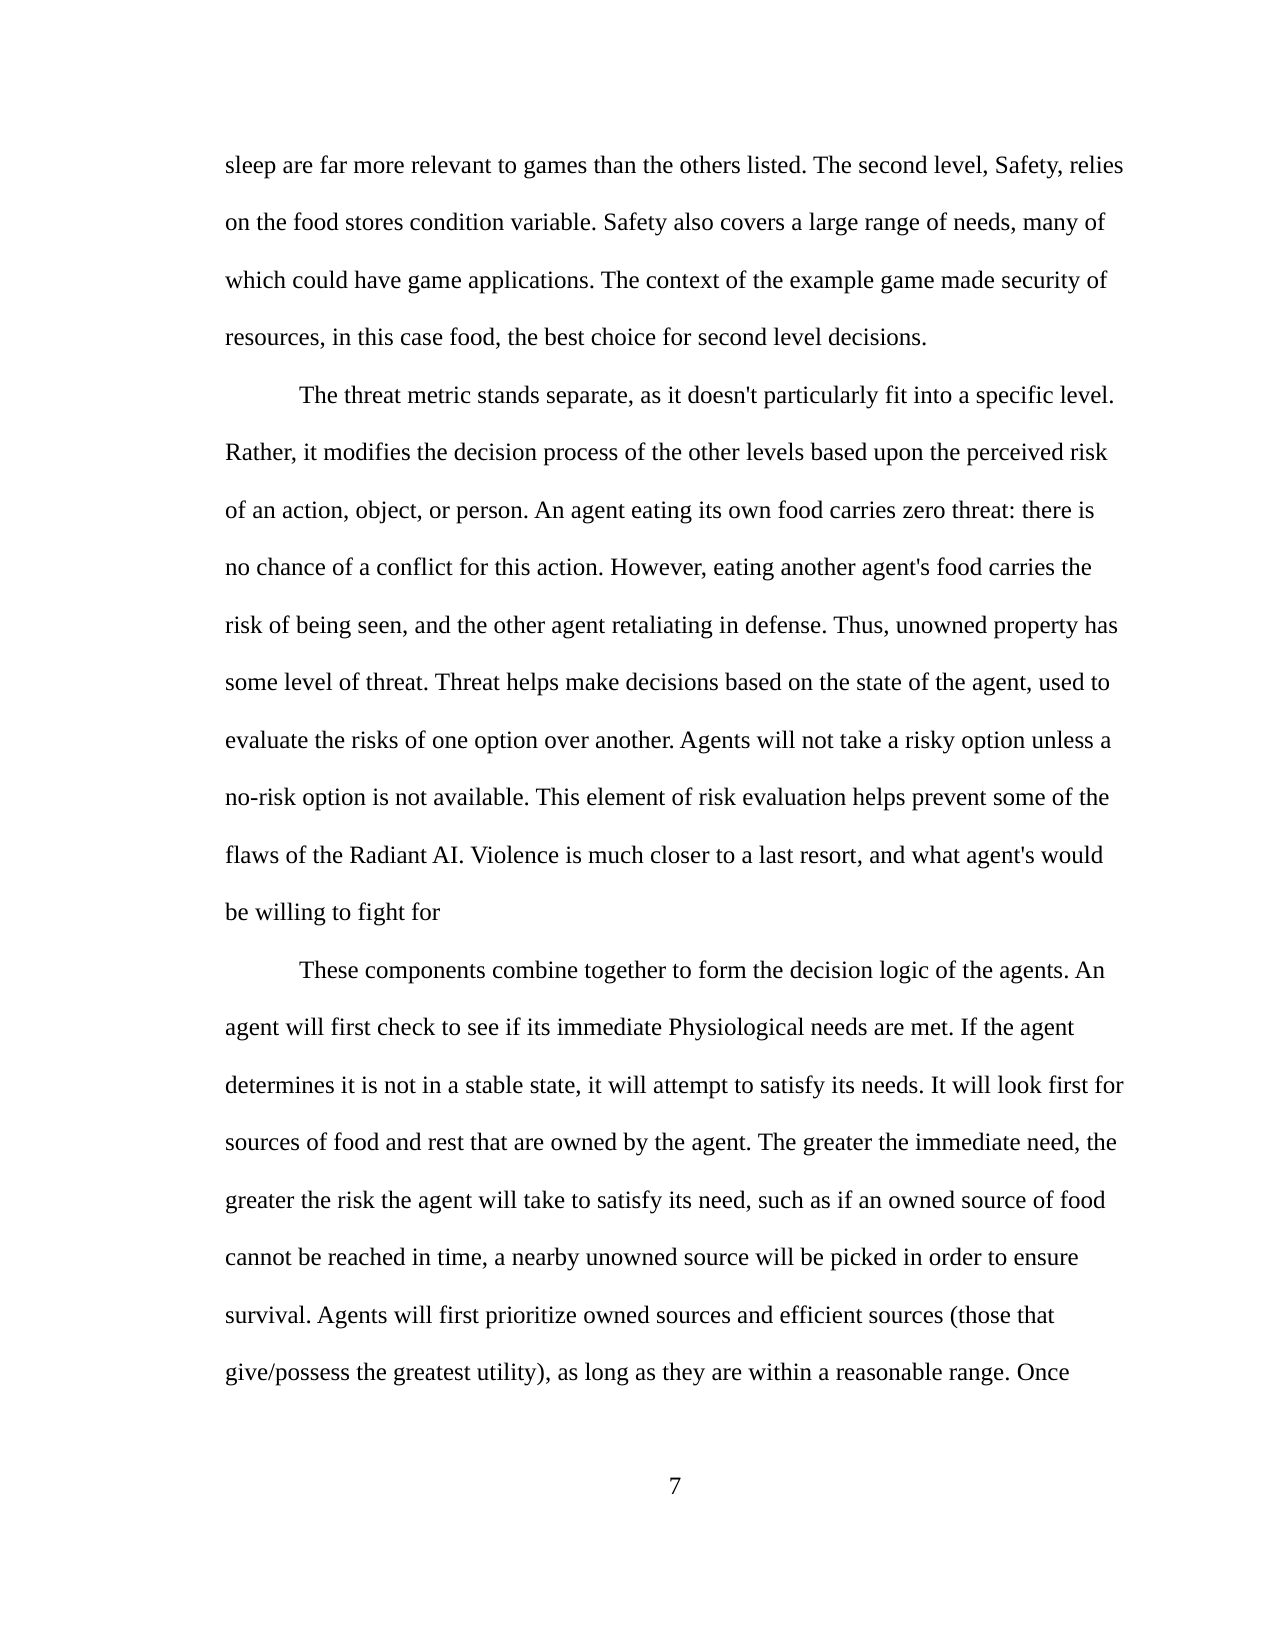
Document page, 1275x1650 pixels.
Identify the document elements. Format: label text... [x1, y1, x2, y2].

text sleep are far more relevant to games than the others listed. The second level, Safety, relies on the food stores condition variable. Safety also covers a large range of needs, many of which could have game applications. The context of the example game made security of resources, in this case food, the best choice for second level decisions. [225, 150, 1125, 351]
text The threat metric stands separate, as it doesn't particularly fit into a specific level. Rather, it modifies the decision process of the other levels based upon the perceived risk of an action, object, or person. An agent eating its own food carries zero threat: there is no chance of a conflict for this action. However, eating another agent's food carries the risk of being seen, and the other agent retaliating in defense. Thus, unowned property has some level of threat. Threat helps make decisions based on the state of the agent, used to evaluate the risks of one option over another. Agents will not take a risky option unless a no-risk option is not available. This element of risk evaluation helps prevent some of the flaws of the Radiant AI. Violence is much closer to a last resort, and what agent's would be willing to fight for [225, 380, 1125, 926]
text These components combine together to form the decision logic of the agents. An agent will first check to see if its immediate Physiological needs are met. If the agent determines it is not in a stable state, it will attempt to satisfy its needs. It will look first for sources of food and rest that are owned by the agent. The greater the immediate need, the greater the risk the agent will take to satisfy its need, such as if an owned source of food cannot be reached in time, a nearby unowned source will be picked in order to ensure survival. Agents will first prioritize owned sources and efficient sources (those that give/possess the greatest utility), as long as they are within a reasonable range. Once [225, 955, 1125, 1386]
